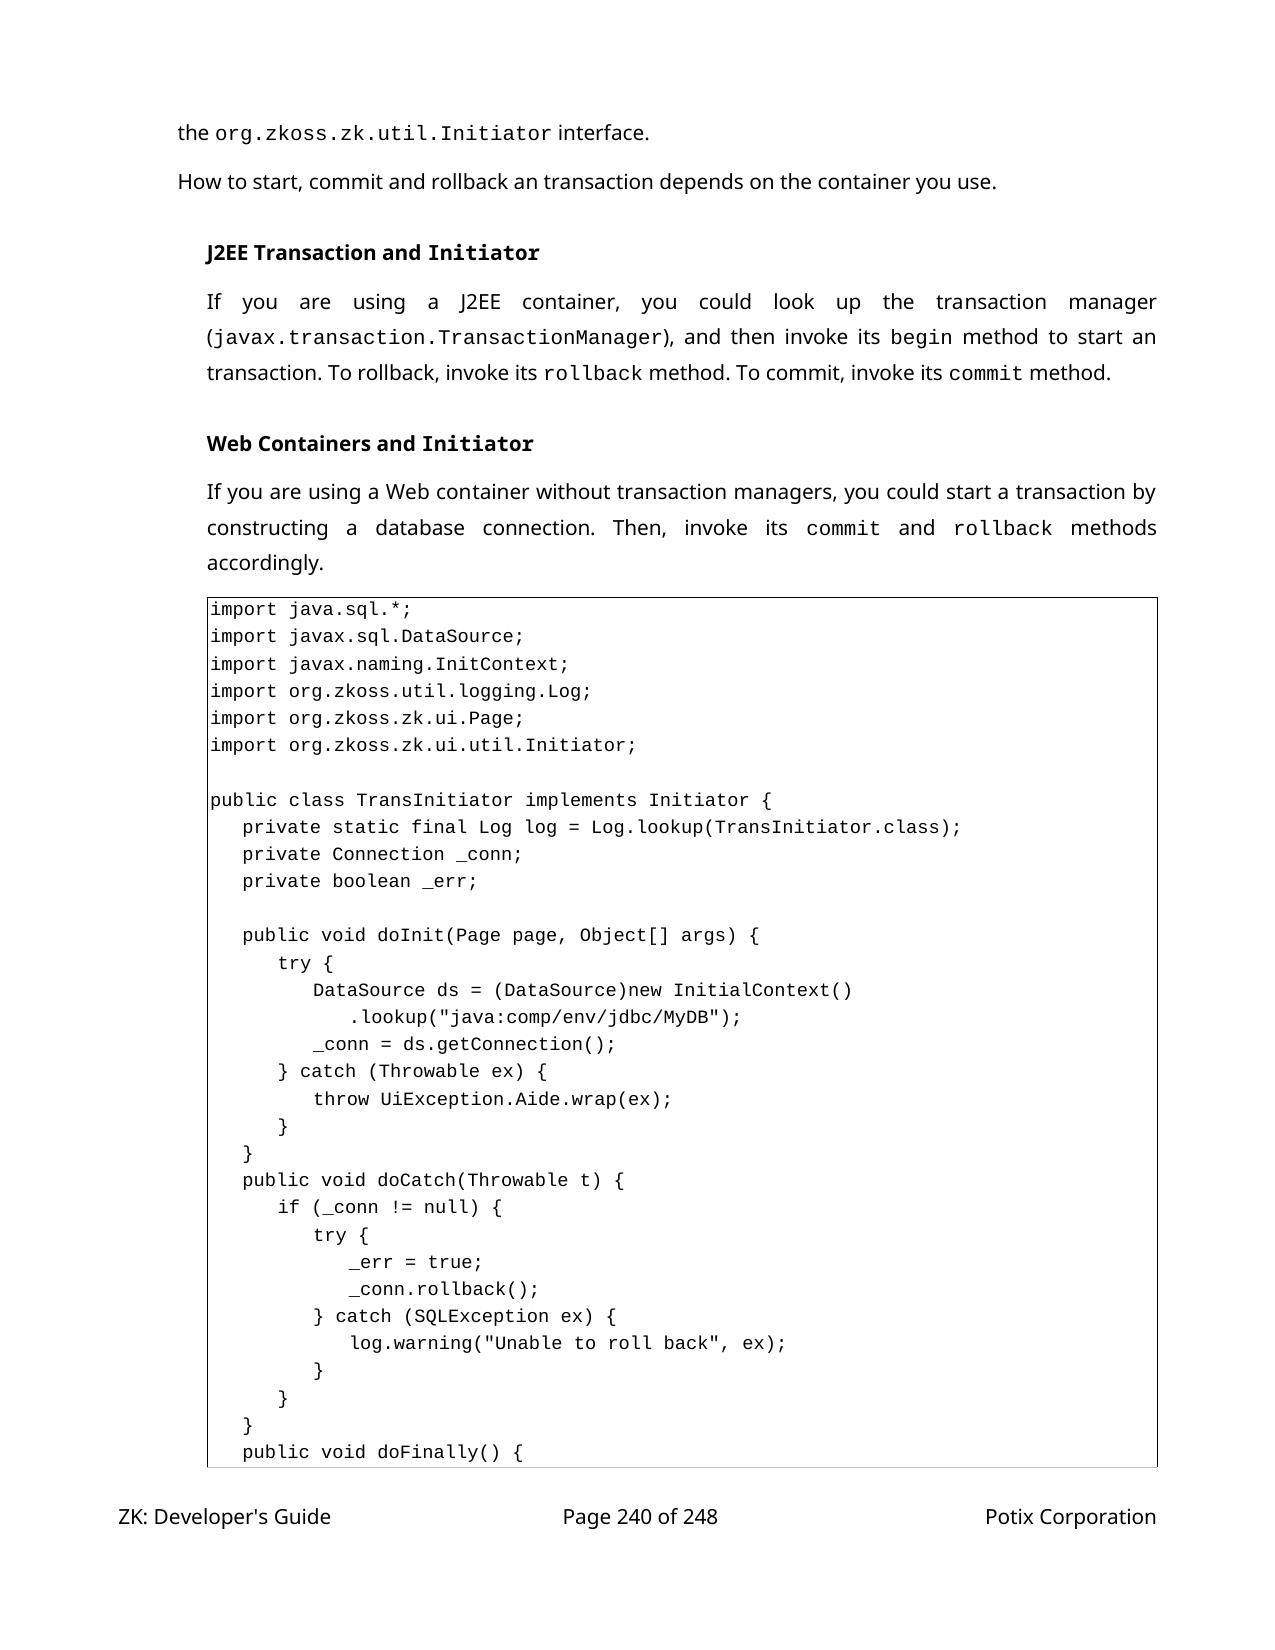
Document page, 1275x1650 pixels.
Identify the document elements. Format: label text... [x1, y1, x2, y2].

text import org.zkoss.zk.ui.util.Initiator; [208, 733, 1157, 757]
text } [208, 1358, 1157, 1383]
text } [208, 1141, 1157, 1165]
text private Connection _conn; [208, 842, 1157, 866]
text } [208, 1386, 1157, 1410]
text import org.zkoss.zk.ui.Page; [208, 706, 1157, 730]
text public void doFinally() { [208, 1440, 1157, 1467]
text public void doInit(Page page, Object[] args) { [208, 923, 1157, 948]
text private boolean _err; [208, 869, 1157, 893]
text log.warning("Unable to roll back", ex); [208, 1331, 1157, 1355]
text _conn.rollback(); [208, 1277, 1157, 1301]
text _conn = ds.getConnection(); [208, 1032, 1157, 1056]
text _err = true; [208, 1249, 1157, 1274]
text If you are using a Web container without transaction managers, you could start a transaction by constructing a database connection. Then, invoke its commit and rollback methods accordingly. [207, 477, 1157, 576]
text throw UiException.Aide.wrap(ex); [208, 1086, 1157, 1111]
text import org.zkoss.util.logging.Log; [208, 679, 1157, 703]
text try { [208, 1222, 1157, 1247]
text private static final Log log = Log.lookup(TransInitiator.class); [208, 814, 1157, 839]
text try { [208, 951, 1157, 975]
text the org.zkoss.zk.util.Initiator interface. [177, 118, 1157, 147]
subtitle J2EE Transaction and Initiator [207, 238, 1157, 266]
text .lookup("java:comp/env/jdbc/MyDB"); [208, 1005, 1157, 1029]
text } [208, 1114, 1157, 1138]
text } catch (SQLException ex) { [208, 1304, 1157, 1328]
text public class TransInitiator implements Initiator { [208, 787, 1157, 812]
text if (_conn != null) { [208, 1195, 1157, 1219]
text import javax.naming.InitContext; [208, 651, 1157, 676]
text How to start, commit and rollback an transaction depends on the container you use. [177, 167, 1157, 196]
text import java.sql.*; [208, 598, 1157, 621]
text public void doCatch(Throwable t) { [208, 1168, 1157, 1192]
subtitle Web Containers and Initiator [207, 429, 1157, 457]
text import javax.sql.DataSource; [208, 624, 1157, 648]
text } catch (Throwable ex) { [208, 1059, 1157, 1083]
text DataSource ds = (DataSource)new InitialContext() [208, 978, 1157, 1002]
text } [208, 1413, 1157, 1437]
text If you are using a J2EE container, you could look up the transaction manager (javax.transaction.TransactionManager), and then invoke its begin method to start an transaction. To rollback, invoke its rollback method. To commit, invoke its commit method. [207, 287, 1157, 386]
